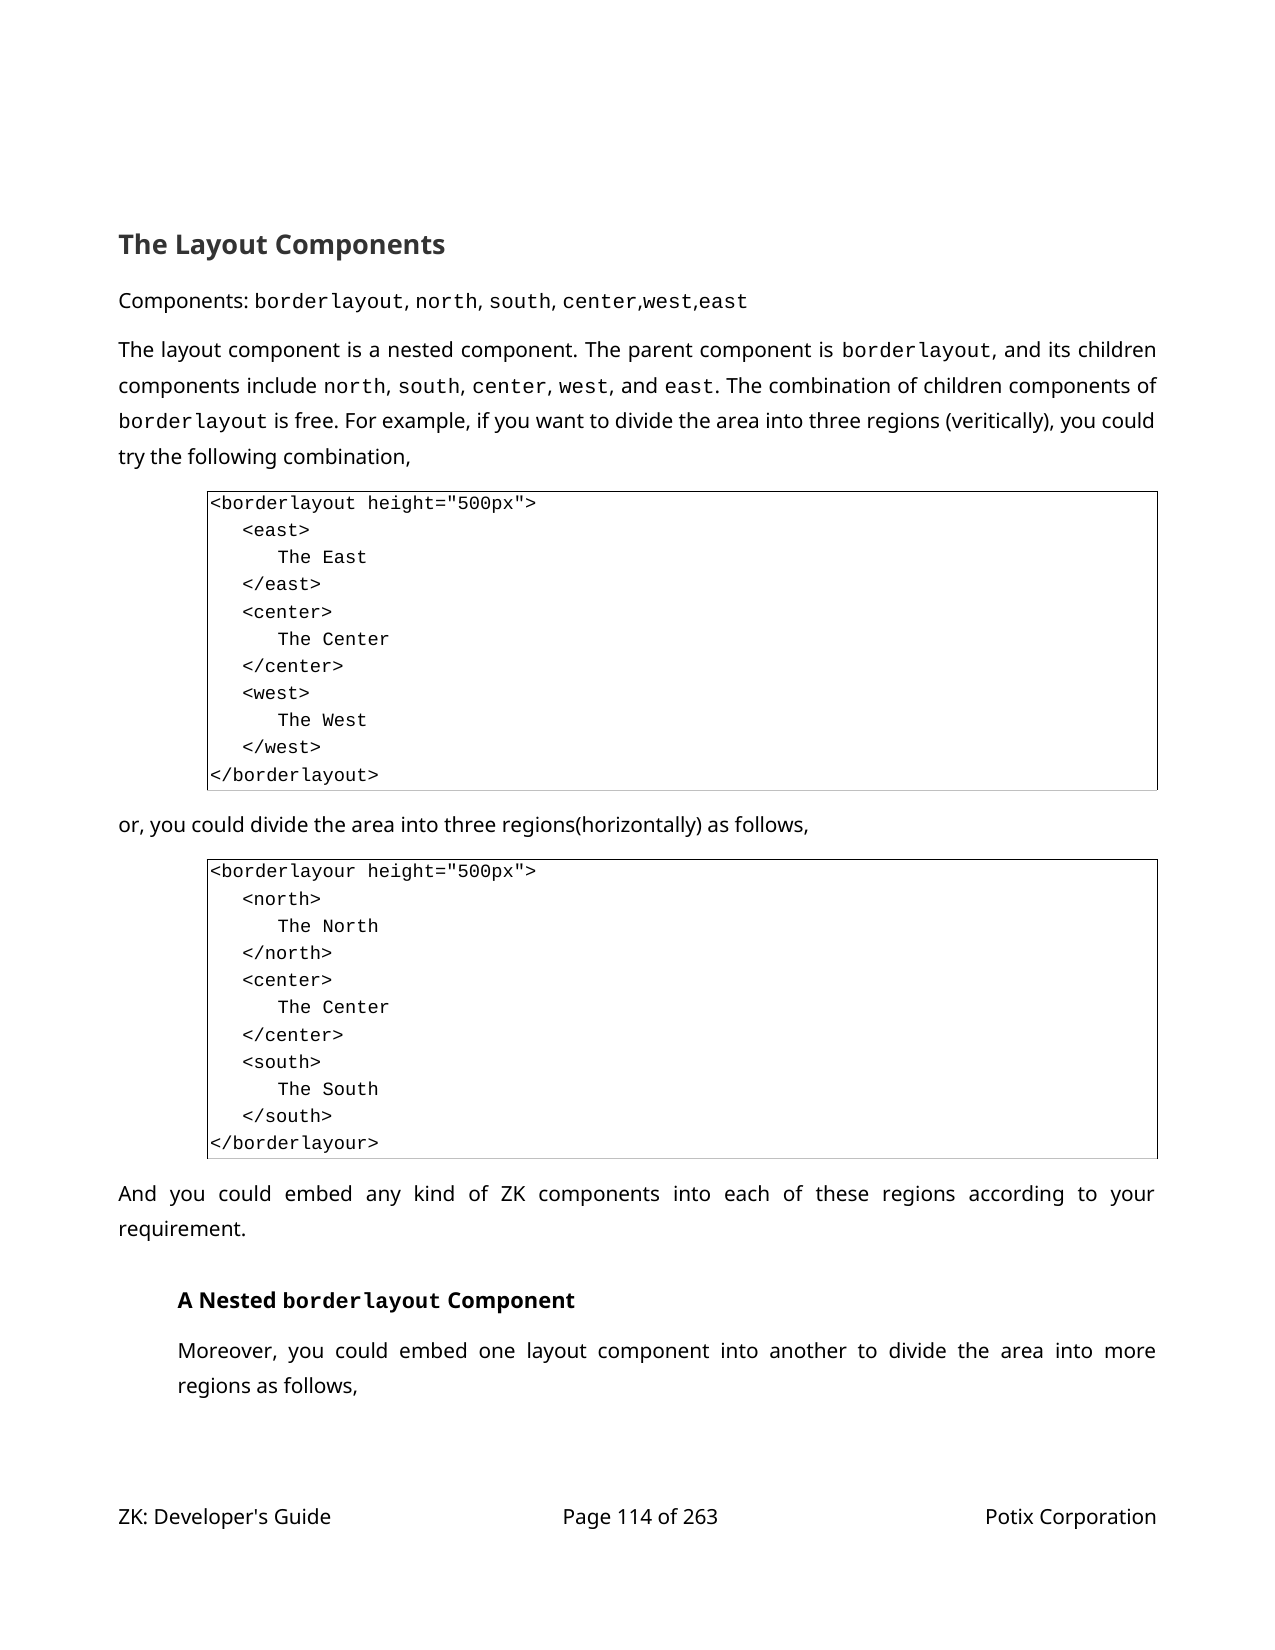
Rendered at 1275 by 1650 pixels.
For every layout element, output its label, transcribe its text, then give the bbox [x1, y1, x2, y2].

text or, you could divide the area into three regions(horizontally) as follows, [118, 811, 1157, 839]
text </center> [208, 1022, 1157, 1047]
text The Center [208, 627, 1157, 651]
text The North [208, 914, 1157, 938]
text <south> [208, 1050, 1157, 1074]
text And you could embed any kind of ZK components into each of these regions according to your requirement. [118, 1179, 1157, 1243]
text Components: borderlayout, north, south, center,west,east [118, 286, 1157, 315]
text <center> [208, 599, 1157, 624]
text <north> [208, 887, 1157, 911]
text </center> [208, 654, 1157, 678]
text </borderlayout> [208, 763, 1157, 790]
text The Center [208, 995, 1157, 1019]
subtitle The Layout Components [118, 226, 1157, 262]
subtitle A Nested borderlayout Component [177, 1285, 1157, 1315]
text Moreover, you could embed one layout component into another to divide the area into more regions as follows, [177, 1336, 1157, 1399]
text </east> [208, 572, 1157, 597]
text </borderlayour> [208, 1131, 1157, 1158]
text The West [208, 708, 1157, 732]
text </west> [208, 735, 1157, 760]
text <center> [208, 968, 1157, 992]
text <west> [208, 681, 1157, 705]
text <borderlayour height="500px"> [208, 860, 1157, 884]
text The East [208, 545, 1157, 569]
text </south> [208, 1104, 1157, 1128]
text The layout component is a nested component. The parent component is borderlayout, and its children components include north, south, center, west, and east. The combination of children components of borderlayout is free. For example, if you want to divide the area into three regions (veritically), you could try the following combination, [118, 335, 1157, 470]
text The South [208, 1077, 1157, 1101]
text <east> [208, 518, 1157, 542]
text <borderlayout height="500px"> [208, 492, 1157, 515]
text </north> [208, 941, 1157, 965]
